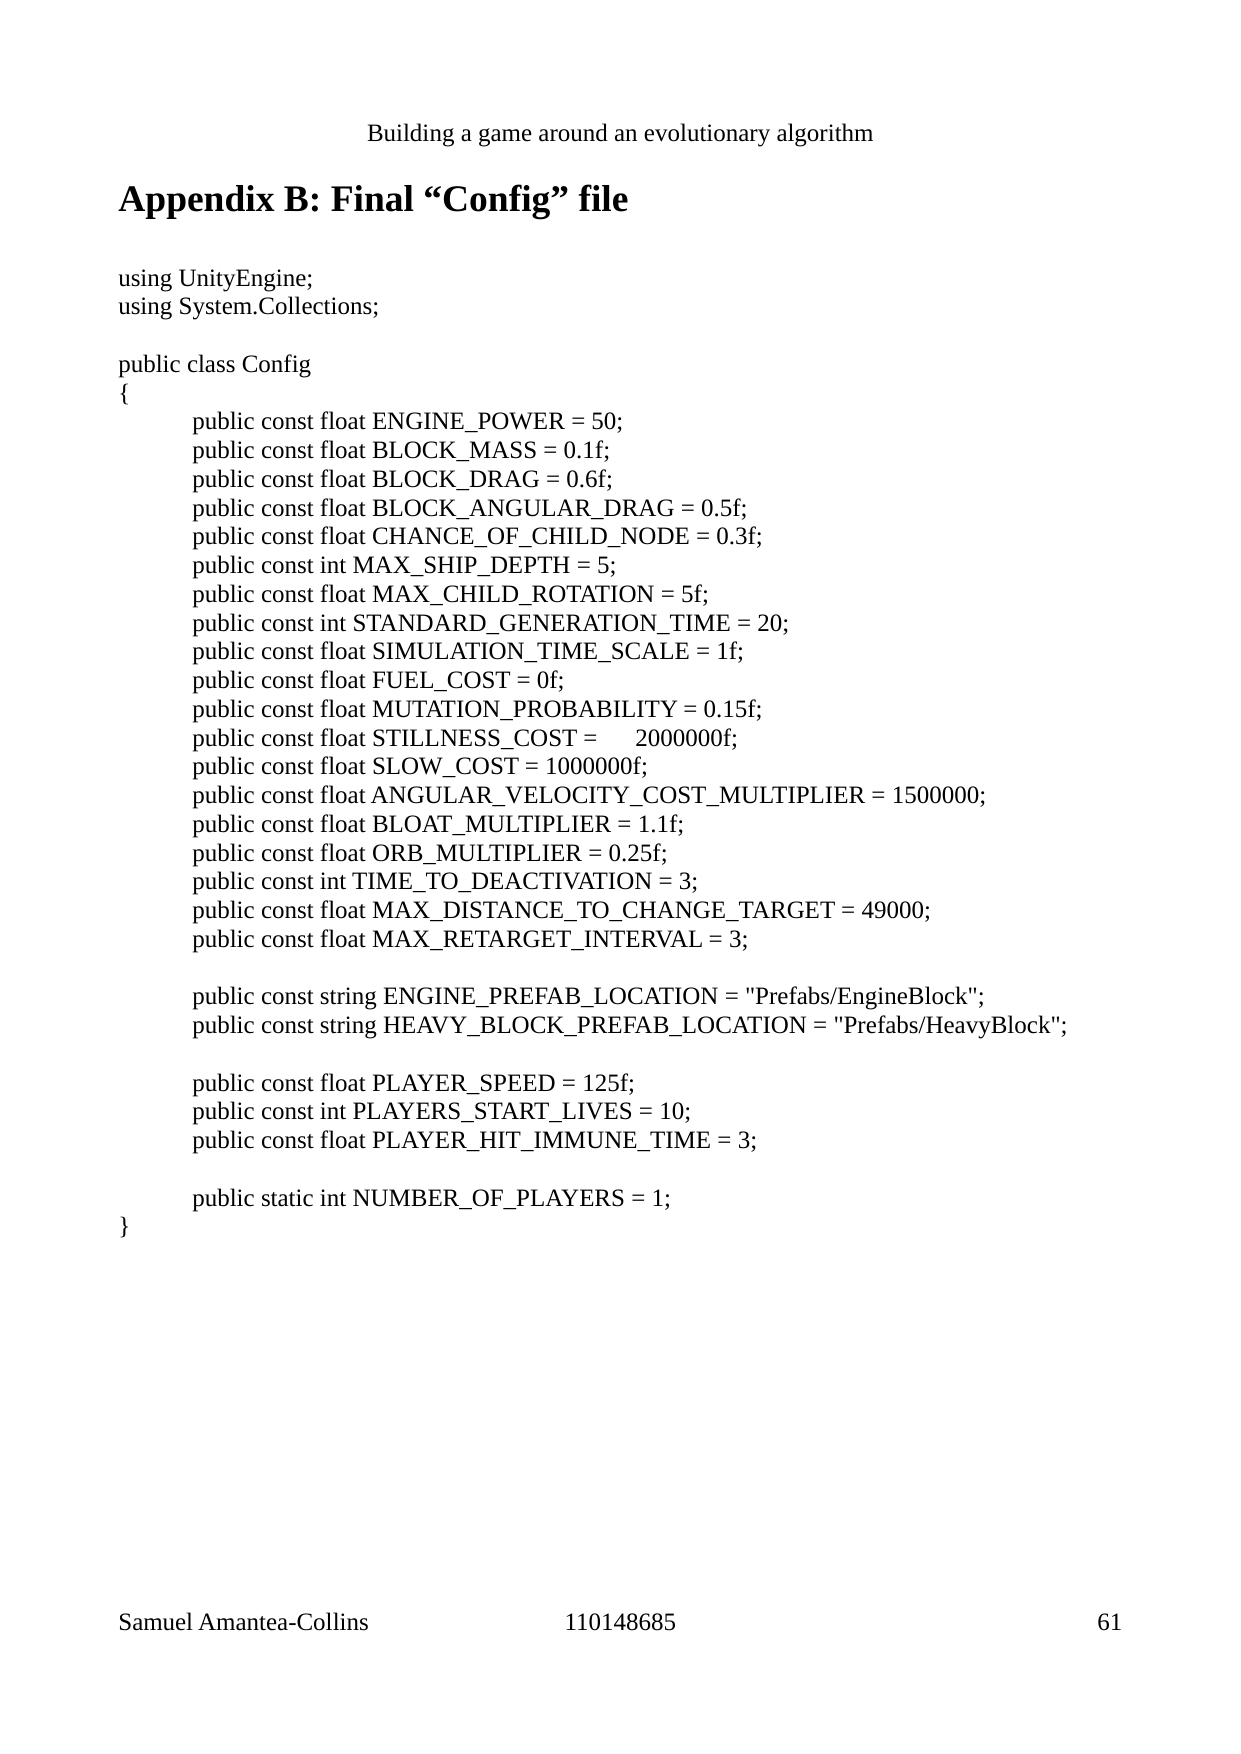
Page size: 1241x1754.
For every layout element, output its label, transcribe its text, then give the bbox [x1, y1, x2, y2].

text public const float SIMULATION_TIME_SCALE = 1f; [118, 636, 1122, 665]
text public const float ENGINE_POWER = 50; [118, 406, 1122, 435]
text public const float ANGULAR_VELOCITY_COST_MULTIPLIER = 1500000; [118, 780, 1122, 809]
text public const float MAX_DISTANCE_TO_CHANGE_TARGET = 49000; [118, 895, 1122, 924]
text public const int TIME_TO_DEACTIVATION = 3; [118, 866, 1122, 895]
text Appendix B: Final “Config” file [118, 176, 1122, 219]
text public const int PLAYERS_START_LIVES = 10; [118, 1096, 1122, 1125]
text public const float PLAYER_SPEED = 125f; [118, 1068, 1122, 1096]
text public const int MAX_SHIP_DEPTH = 5; [118, 550, 1122, 579]
text public const float BLOAT_MULTIPLIER = 1.1f; [118, 809, 1122, 838]
text public const float PLAYER_HIT_IMMUNE_TIME = 3; [118, 1125, 1122, 1154]
text public class Config [118, 349, 1122, 378]
text { [118, 378, 1122, 406]
text public const float CHANCE_OF_CHILD_NODE = 0.3f; [118, 521, 1122, 550]
text public const float MUTATION_PROBABILITY = 0.15f; [118, 694, 1122, 723]
text public const float BLOCK_ANGULAR_DRAG = 0.5f; [118, 493, 1122, 521]
text public static int NUMBER_OF_PLAYERS = 1; [118, 1183, 1122, 1211]
text public const float BLOCK_DRAG = 0.6f; [118, 464, 1122, 493]
text using System.Collections; [118, 291, 1122, 320]
text public const float FUEL_COST = 0f; [118, 665, 1122, 694]
text public const float ORB_MULTIPLIER = 0.25f; [118, 838, 1122, 866]
text public const float SLOW_COST = 1000000f; [118, 751, 1122, 780]
text public const string HEAVY_BLOCK_PREFAB_LOCATION = "Prefabs/HeavyBlock"; [118, 1010, 1122, 1039]
text public const float STILLNESS_COST = 2000000f; [118, 723, 1122, 751]
text public const float MAX_RETARGET_INTERVAL = 3; [118, 924, 1122, 953]
text public const float BLOCK_MASS = 0.1f; [118, 435, 1122, 464]
text public const float MAX_CHILD_ROTATION = 5f; [118, 579, 1122, 608]
text } [118, 1211, 1122, 1240]
text public const int STANDARD_GENERATION_TIME = 20; [118, 608, 1122, 636]
text public const string ENGINE_PREFAB_LOCATION = "Prefabs/EngineBlock"; [118, 981, 1122, 1010]
text using UnityEngine; [118, 263, 1122, 291]
